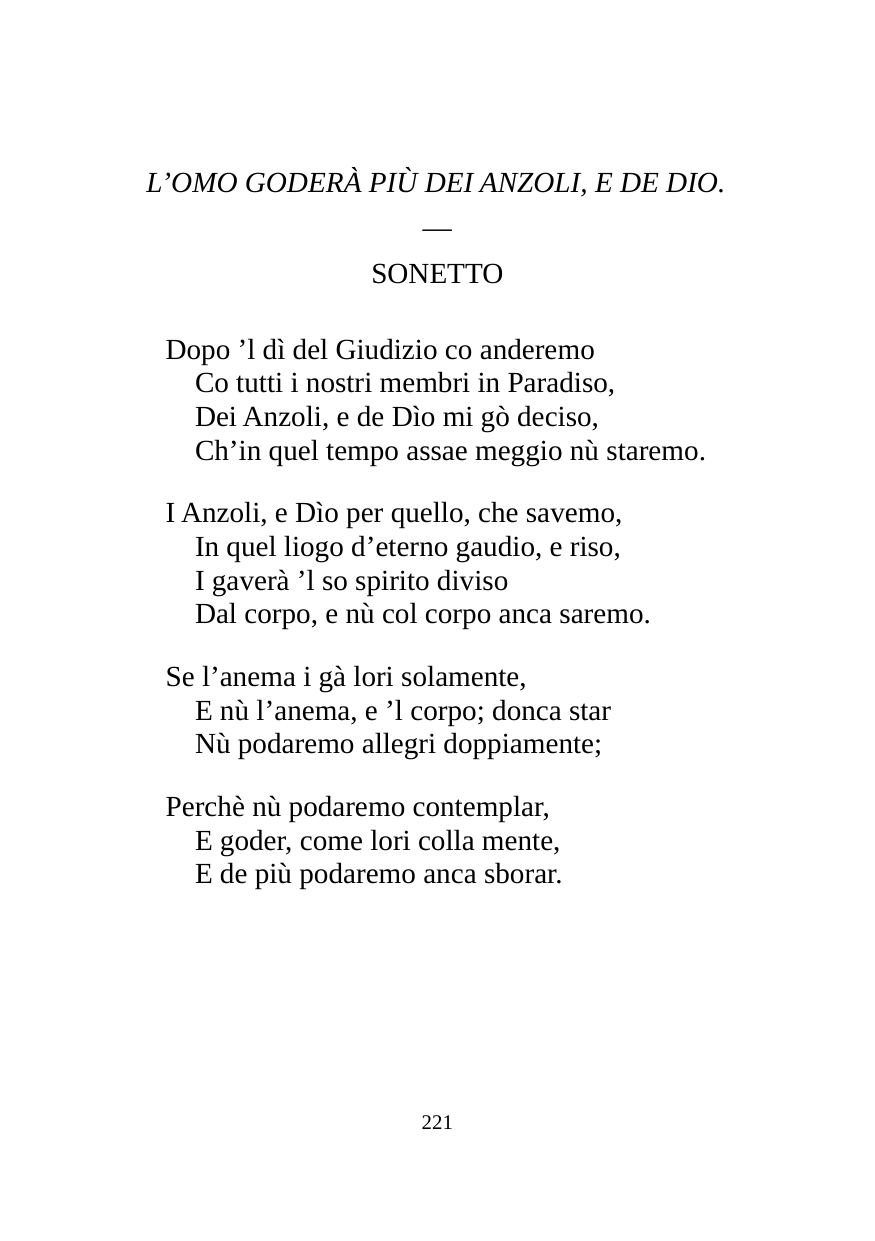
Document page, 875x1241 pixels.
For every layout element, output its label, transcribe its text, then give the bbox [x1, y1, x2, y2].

text I Anzoli, e Dìo per quello, che savemo, In quel liogo d’eterno gaudio, e riso, I gaverà ’l so spirito diviso Dal corpo, e nù col corpo anca saremo. [165, 496, 768, 630]
subtitle L’OMO GODERÀ PIÙ DEI ANZOLI, E DE DIO. [106, 165, 768, 199]
text — [106, 211, 768, 244]
text Se l’anema i gà lori solamente, E nù l’anema, e ’l corpo; donca star Nù podaremo allegri doppiamente; [165, 659, 768, 760]
text Perchè nù podaremo contemplar, E goder, come lori colla mente, E de più podaremo anca sborar. [165, 789, 768, 890]
text Dopo ’l dì del Giudizio co anderemo Co tutti i nostri membri in Paradiso, Dei Anzoli, e de Dìo mi gò deciso, Ch’in quel tempo assae meggio nù staremo. [165, 332, 768, 466]
text SONETTO [106, 257, 768, 290]
